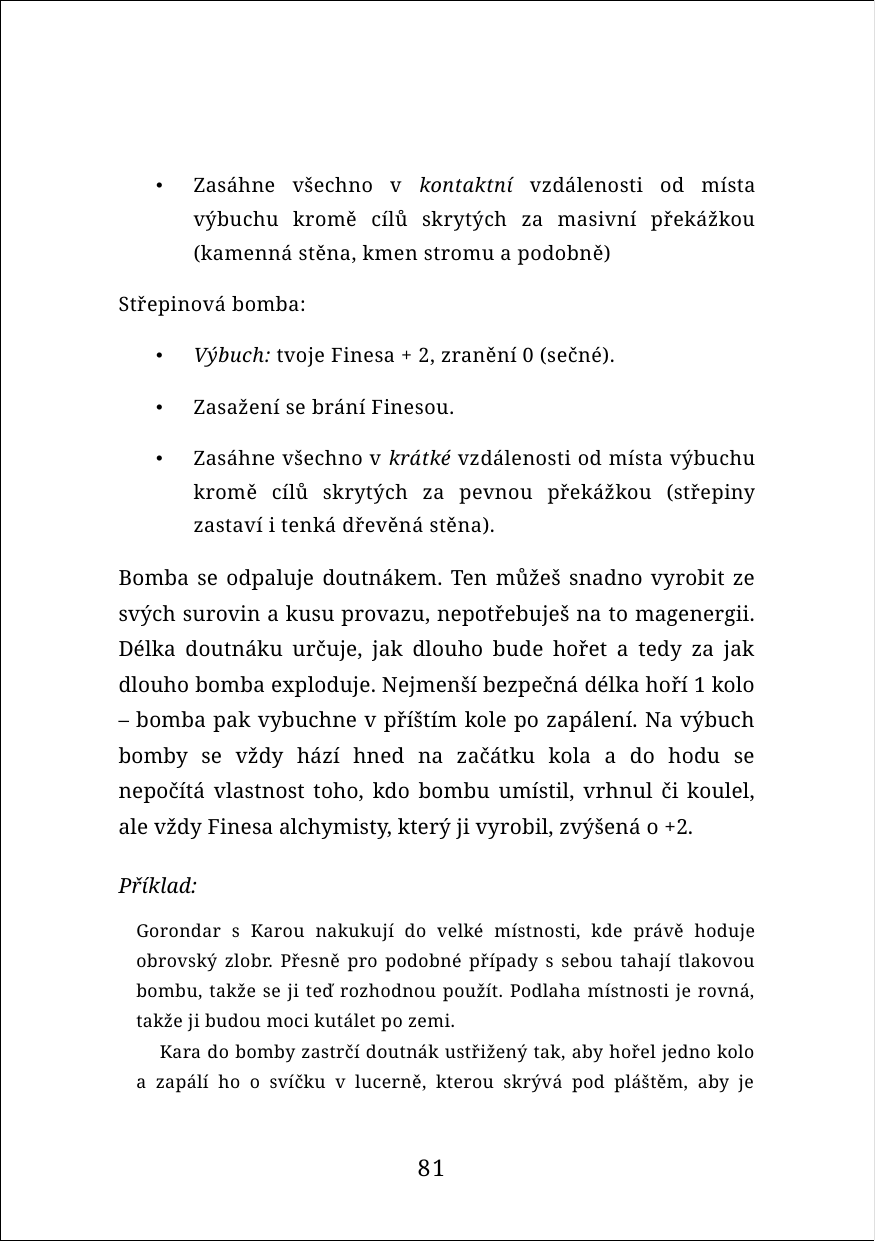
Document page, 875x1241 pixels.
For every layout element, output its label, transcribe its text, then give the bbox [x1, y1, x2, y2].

text Bomba se odpaluje doutnákem. Ten můžeš snadno vyrobit ze svých surovin a kusu provazu, nepotřebuješ na to magenergii. Délka doutnáku určuje, jak dlouho bude hořet a tedy za jak dlouho bomba exploduje. Nejmenší bezpečná délka hoří 1 kolo – bomba pak vybuchne v příštím kole po zapálení. Na výbuch bomby se vždy hází hned na začátku kola a do hodu se nepočítá vlastnost toho, kdo bombu umístil, vrhnul či koulel, ale vždy Finesa alchymisty, který ji vyrobil, zvýšená o +2. [118, 563, 756, 840]
list Zasáhne všechno v kontaktní vzdálenosti od místa výbuchu kromě cílů skrytých za masivní překážkou (kamenná stěna, kmen stromu a podobně) [156, 172, 756, 266]
list Zasažení se brání Finesou. [156, 393, 756, 420]
text Střepinová bomba: [118, 290, 756, 317]
list Zasáhne všechno v krátké vzdálenosti od místa výbuchu kromě cílů skrytých za pevnou překážkou (střepiny zastaví i tenká dřevěná stěna). [156, 444, 756, 539]
text Gorondar s Karou nakukují do velké místnosti, kde právě hoduje obrovský zlobr. Přesně pro podobné případy s sebou tahají tlakovou bombu, takže se ji teď rozhodnou použít. Podlaha místnosti je rovná, takže ji budou moci kutálet po zemi. Kara do bomby zastrčí doutnák ustřižený tak, aby hořel jedno kolo a zapálí ho o svíčku v lucerně, kterou skrývá pod pláštěm, aby je [136, 918, 756, 1093]
list Výbuch: tvoje Finesa + 2, zranění 0 (sečné). [156, 342, 756, 369]
text Příklad: [118, 871, 756, 899]
